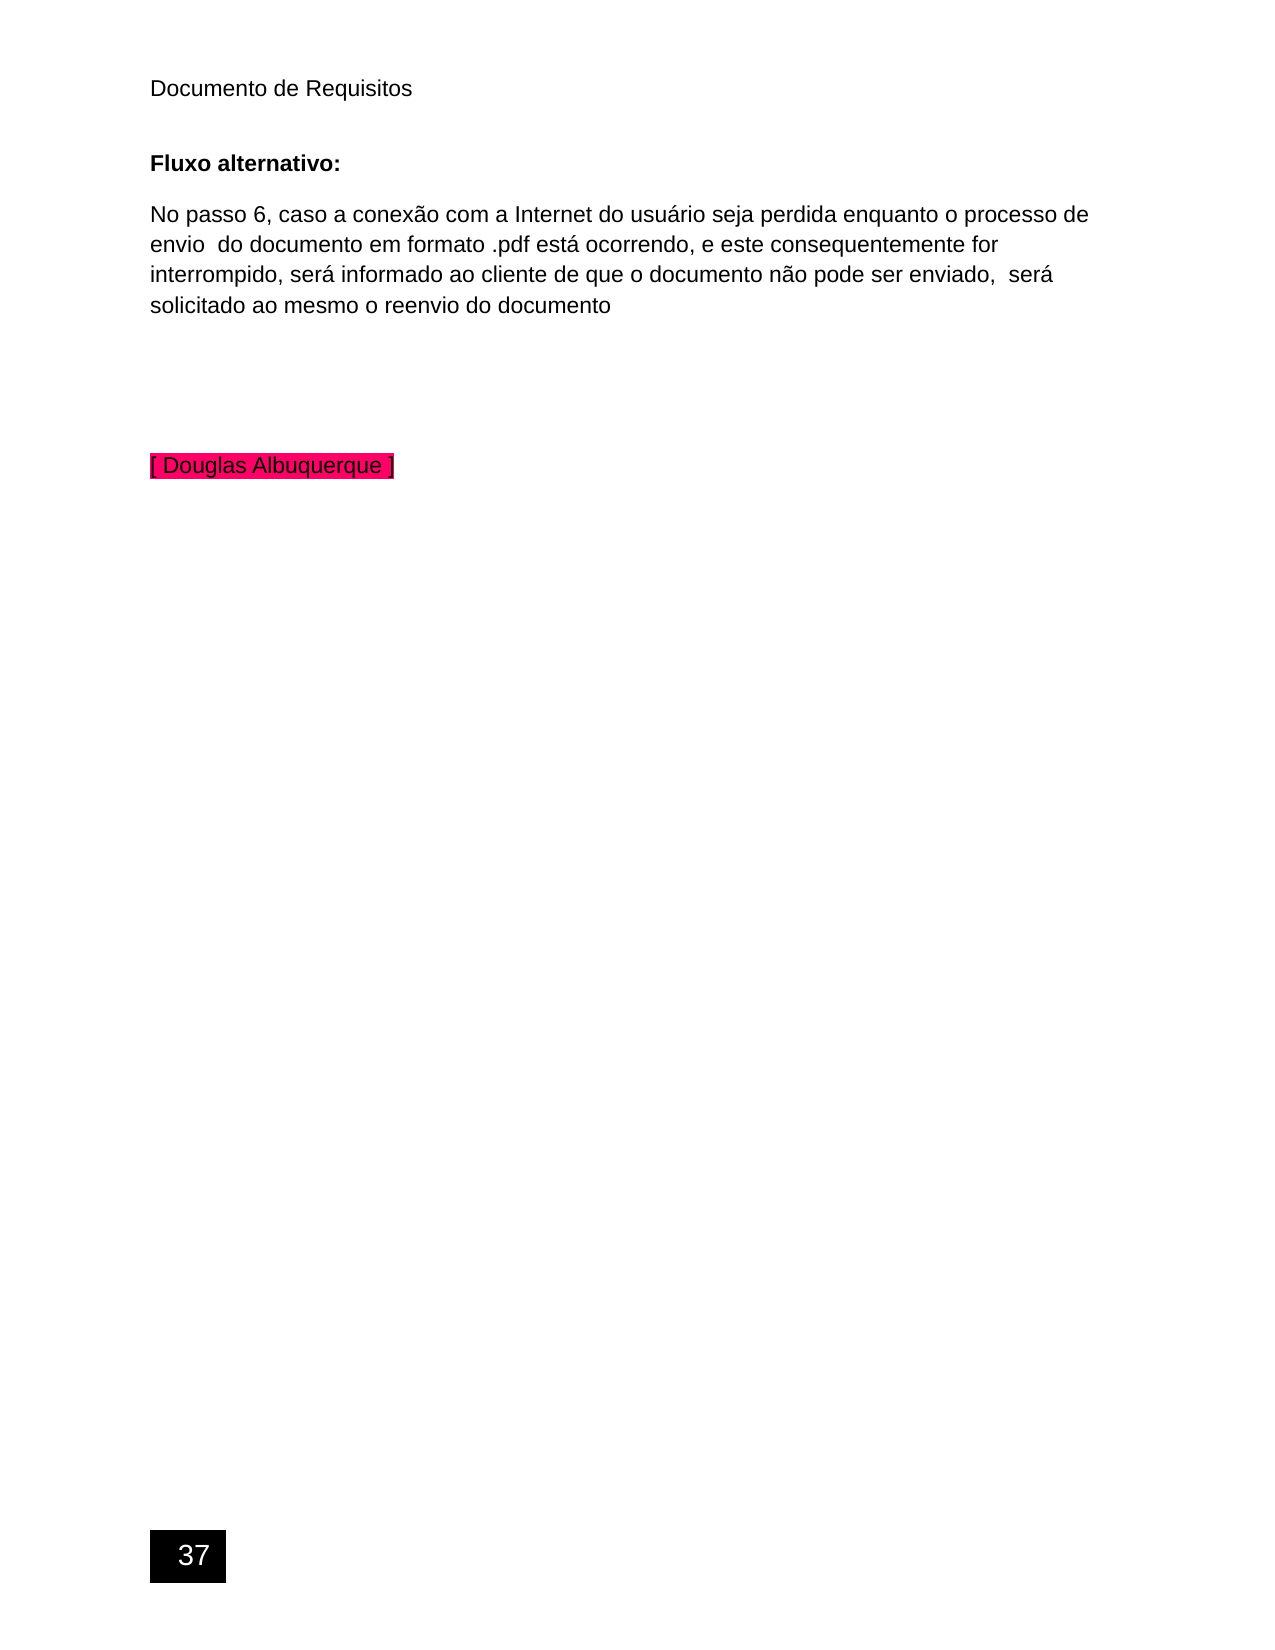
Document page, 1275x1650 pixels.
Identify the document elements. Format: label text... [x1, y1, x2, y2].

text Fluxo alternativo: [150, 150, 1125, 176]
text No passo 6, caso a conexão com a Internet do usuário seja perdida enquanto o processo de envio do documento em formato .pdf está ocorrendo, e este consequentemente for interrompido, será informado ao cliente de que o documento não pode ser enviado, será solicitado ao mesmo o reenvio do documento [150, 201, 1125, 318]
text [ Douglas Albuquerque ] [150, 452, 1125, 479]
